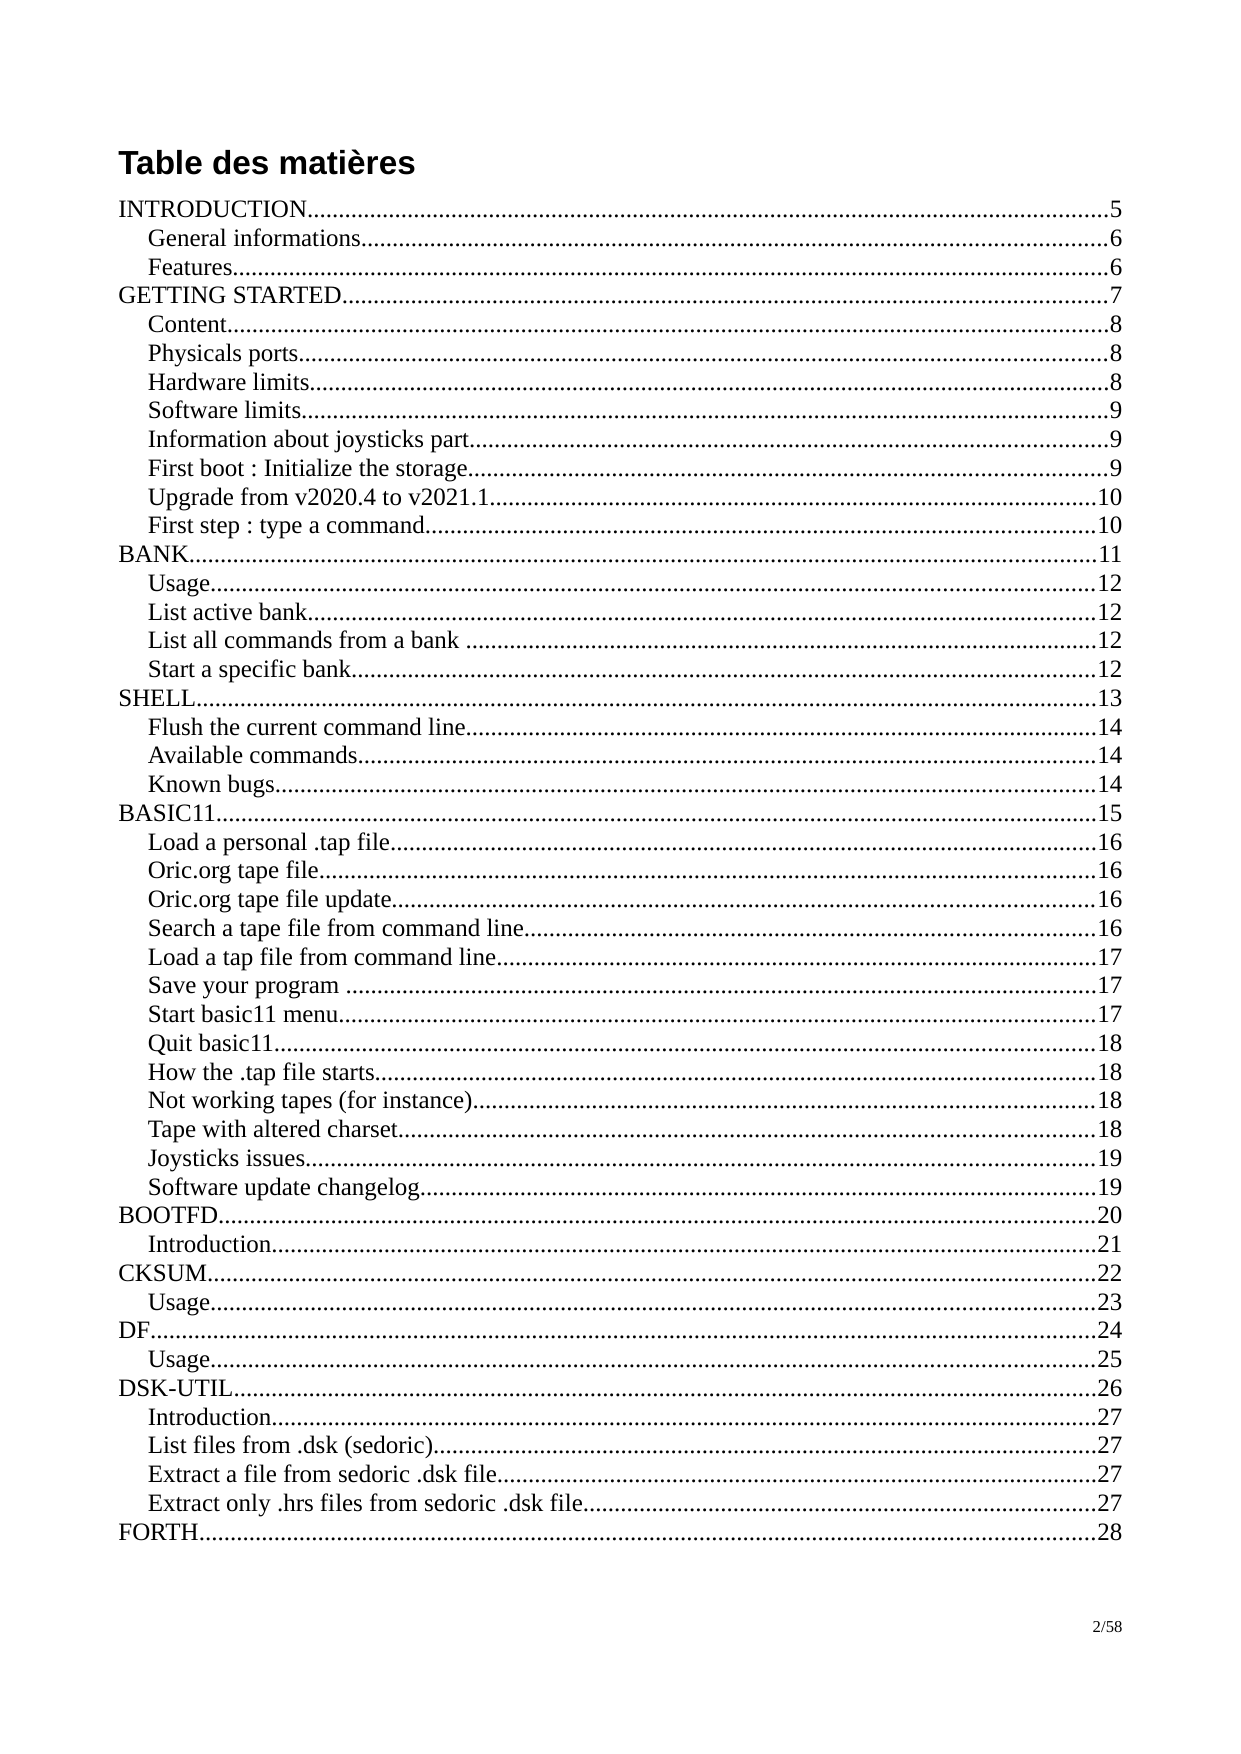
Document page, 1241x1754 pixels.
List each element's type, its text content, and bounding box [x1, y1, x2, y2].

text Usage 12 [148, 568, 1122, 597]
text Load a personal .tap file 16 [148, 827, 1122, 855]
text Introduction 27 [148, 1402, 1122, 1430]
text Introduction 21 [148, 1229, 1122, 1258]
text Information about joysticks part 9 [148, 424, 1122, 453]
text Features 6 [148, 252, 1122, 280]
text Upgrade from v2020.4 to v2021.1 10 [148, 482, 1122, 510]
text Search a tape file from command line 16 [148, 913, 1122, 942]
text Content 8 [148, 309, 1122, 338]
text Flush the current command line 14 [148, 712, 1122, 740]
text DSK-UTIL 26 [118, 1373, 1122, 1402]
text SHELL 13 [118, 683, 1122, 712]
text List files from .dsk (sedoric) 27 [148, 1430, 1122, 1459]
text General informations 6 [148, 223, 1122, 252]
text Load a tap file from command line 17 [148, 942, 1122, 970]
text Not working tapes (for instance) 18 [148, 1085, 1122, 1114]
text GETTING STARTED 7 [118, 280, 1122, 309]
text Quit basic11 18 [148, 1028, 1122, 1057]
text CKSUM 22 [118, 1258, 1122, 1287]
text BANK 11 [118, 539, 1122, 568]
text Start basic11 menu 17 [148, 999, 1122, 1028]
text DF 24 [118, 1315, 1122, 1344]
text Oric.org tape file update 16 [148, 884, 1122, 913]
text How the .tap file starts 18 [148, 1057, 1122, 1085]
text List all commands from a bank 12 [148, 625, 1122, 654]
text Known bugs 14 [148, 769, 1122, 798]
text First boot : Initialize the storage 9 [148, 453, 1122, 482]
text First step : type a command 10 [148, 510, 1122, 539]
text Usage 25 [148, 1344, 1122, 1373]
text INTRODUCTION 5 [118, 194, 1122, 223]
text Usage 23 [148, 1287, 1122, 1315]
text Oric.org tape file 16 [148, 855, 1122, 884]
text BOOTFD 20 [118, 1200, 1122, 1229]
text List active bank 12 [148, 597, 1122, 625]
text Save your program 17 [148, 970, 1122, 999]
text Extract only .hrs files from sedoric .dsk file 27 [148, 1488, 1122, 1517]
text Hardware limits 8 [148, 367, 1122, 395]
subtitle Table des matières [118, 143, 1122, 182]
text BASIC11 15 [118, 798, 1122, 827]
text Extract a file from sedoric .dsk file 27 [148, 1459, 1122, 1488]
text Joysticks issues 19 [148, 1143, 1122, 1172]
text Available commands 14 [148, 740, 1122, 769]
text Physicals ports 8 [148, 338, 1122, 367]
text Software limits 9 [148, 395, 1122, 424]
text Software update changelog 19 [148, 1172, 1122, 1200]
text Start a specific bank 12 [148, 654, 1122, 683]
text Tape with altered charset 18 [148, 1114, 1122, 1143]
text FORTH 28 [118, 1517, 1122, 1545]
